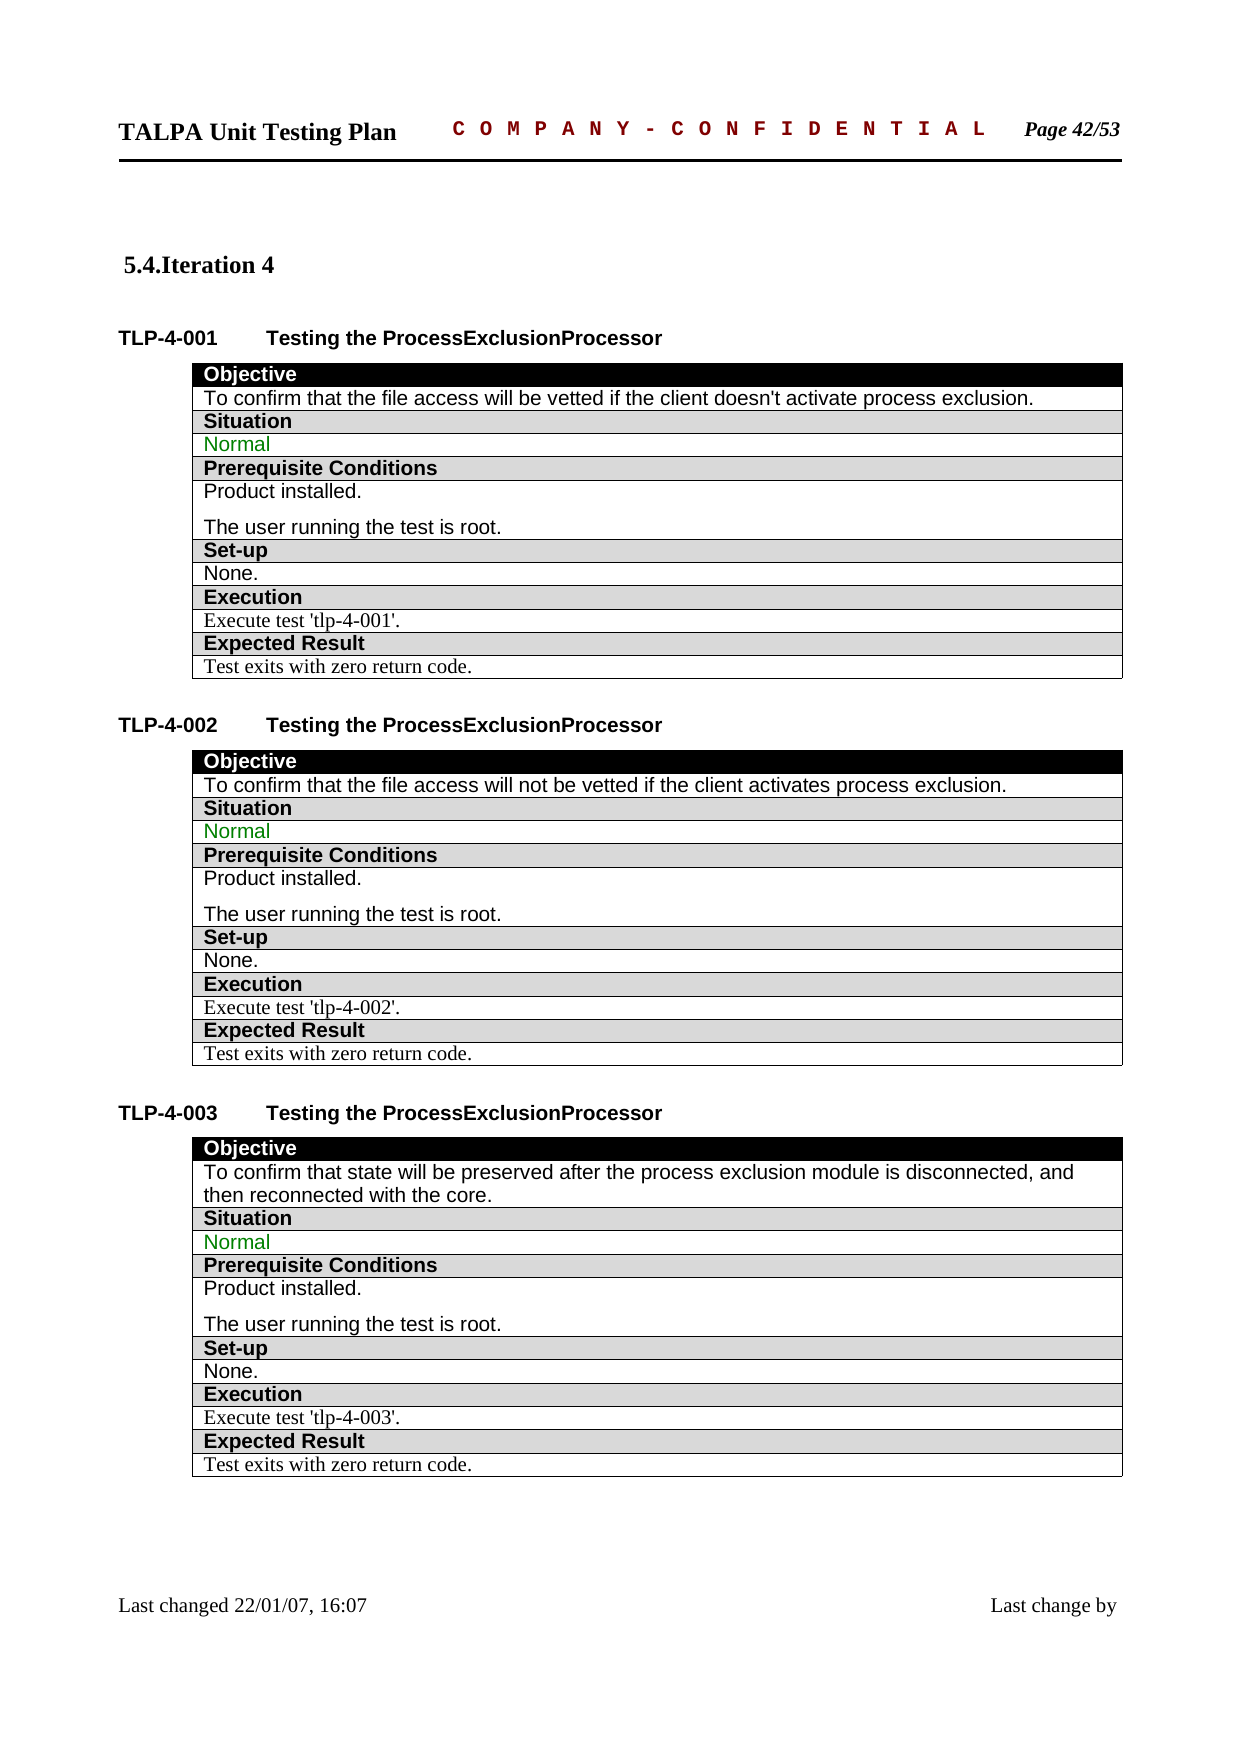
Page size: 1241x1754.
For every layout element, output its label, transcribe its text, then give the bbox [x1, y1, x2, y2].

table_cell Expected Result [193, 1430, 1122, 1453]
table_cell Prerequisite Conditions [193, 844, 1122, 867]
table_cell Product installed. The user running the test is root. [193, 1278, 1122, 1336]
table_cell Situation [193, 798, 1122, 820]
table_cell Expected Result [193, 633, 1122, 655]
table_cell Situation [193, 411, 1122, 433]
table_cell Prerequisite Conditions [193, 1255, 1122, 1277]
table_cell Execute test 'tlp-4-002'. [193, 997, 1122, 1019]
text TLP-4-003 Testing the ProcessExclusionProcessor [118, 1101, 1122, 1124]
table_cell None. [193, 950, 1122, 972]
table_cell Test exits with zero return code. [193, 1043, 1122, 1065]
table_cell Test exits with zero return code. [193, 656, 1122, 678]
table_cell Expected Result [193, 1020, 1122, 1042]
text TLP-4-002 Testing the ProcessExclusionProcessor [118, 714, 1122, 737]
table_cell To confirm that the file access will not be vetted if the client activates process exclusion. [193, 774, 1122, 797]
table_cell Test exits with zero return code. [193, 1454, 1122, 1476]
table_header Objective [193, 364, 1122, 386]
table_cell Normal [193, 434, 1122, 456]
table_cell Product installed. The user running the test is root. [193, 481, 1122, 539]
table_cell Set-up [193, 1337, 1122, 1359]
table_cell Situation [193, 1208, 1122, 1230]
table_cell Execution [193, 973, 1122, 996]
table_cell Prerequisite Conditions [193, 457, 1122, 480]
table_header Objective [193, 751, 1122, 773]
subtitle Iteration 4 [124, 251, 1122, 279]
table_cell Set-up [193, 927, 1122, 949]
text TLP-4-001 Testing the ProcessExclusionProcessor [118, 327, 1122, 350]
table_cell None. [193, 563, 1122, 585]
table_cell Product installed. The user running the test is root. [193, 868, 1122, 926]
table_cell None. [193, 1360, 1122, 1383]
table_cell Execution [193, 586, 1122, 609]
table_cell Execute test 'tlp-4-003'. [193, 1407, 1122, 1429]
table_header Objective [193, 1138, 1122, 1160]
table_cell Set-up [193, 540, 1122, 562]
table_cell To confirm that state will be preserved after the process exclusion module is disconnected, and then reconnected with the core. [193, 1161, 1122, 1207]
table_cell Execution [193, 1384, 1122, 1406]
table_cell Normal [193, 1231, 1122, 1254]
table_cell Normal [193, 821, 1122, 843]
table_cell To confirm that the file access will be vetted if the client doesn't activate process exclusion. [193, 387, 1122, 410]
table_cell Execute test 'tlp-4-001'. [193, 610, 1122, 632]
